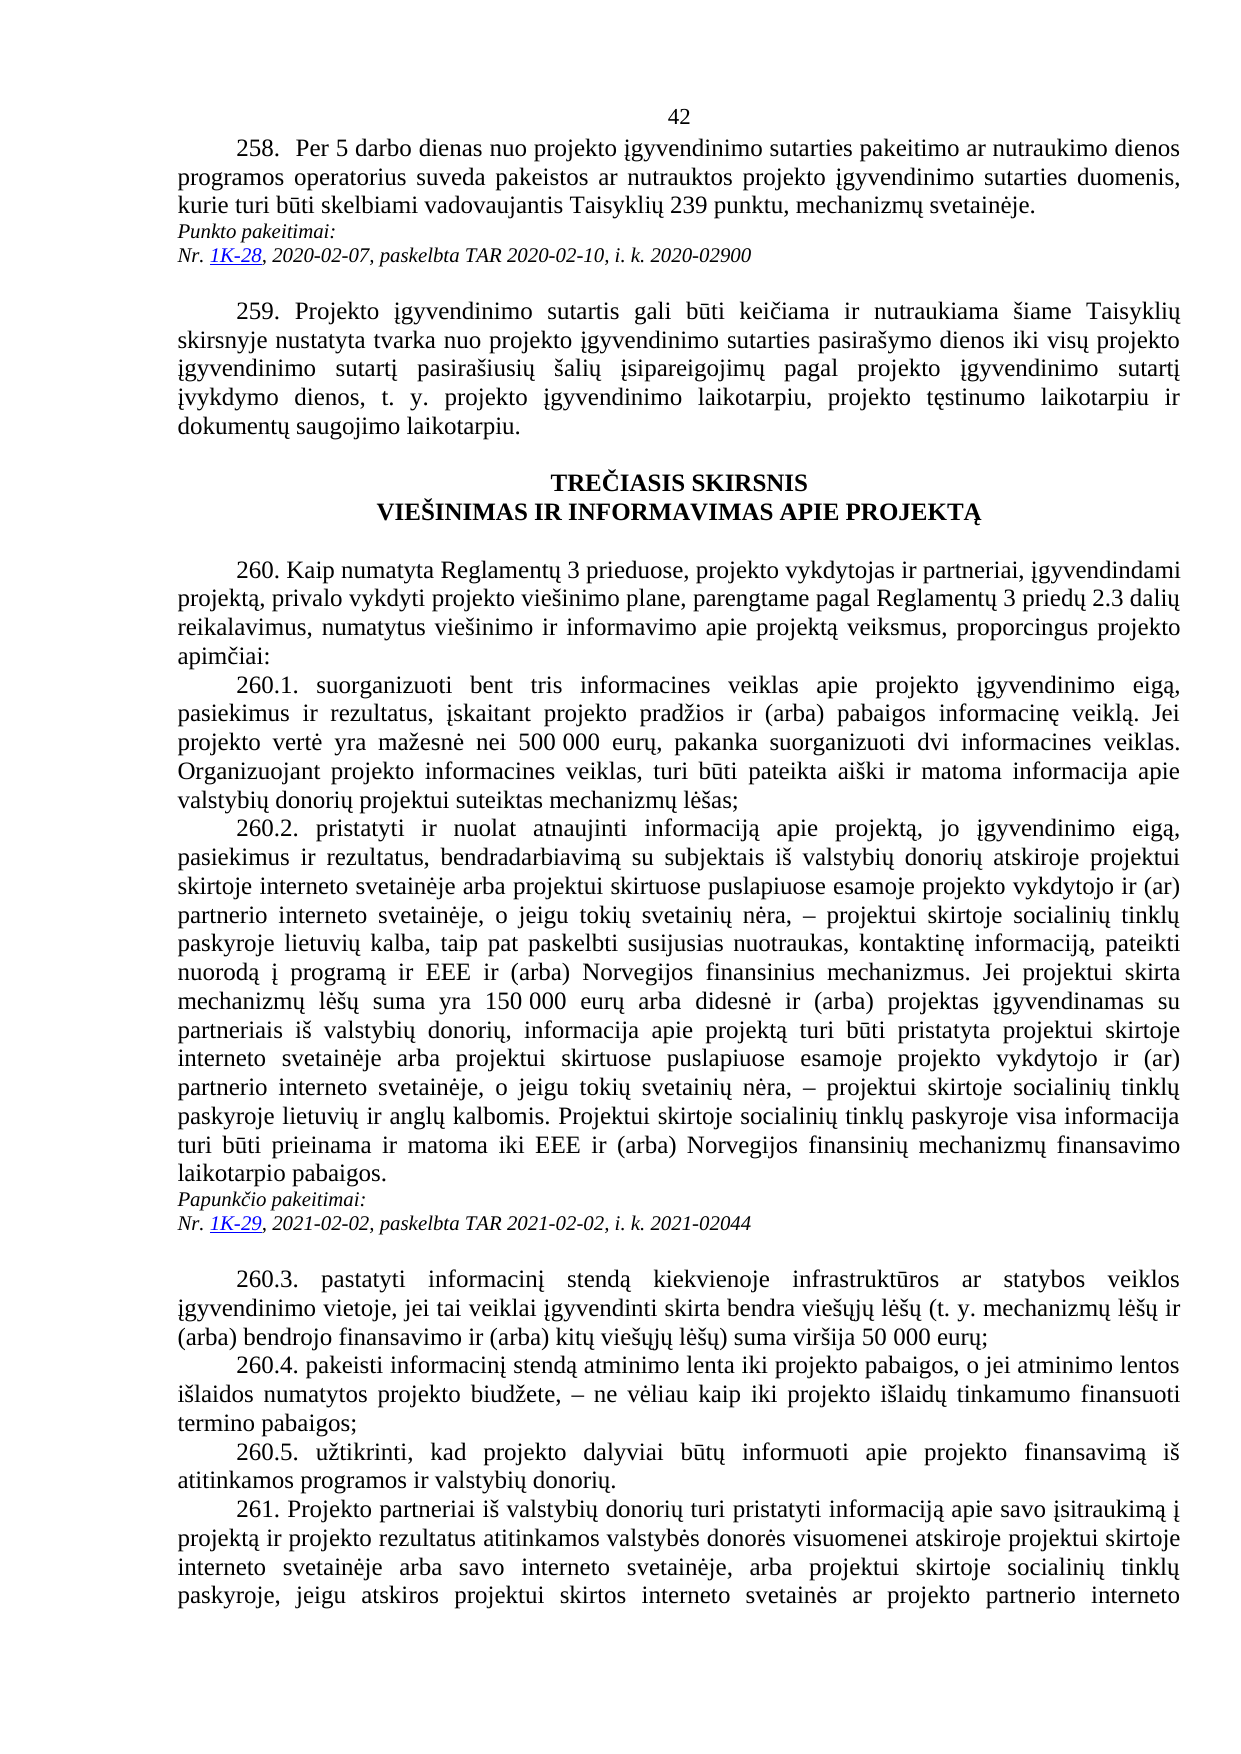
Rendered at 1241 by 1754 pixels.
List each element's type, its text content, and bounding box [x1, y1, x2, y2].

text 260.5. užtikrinti, kad projekto dalyviai būtų informuoti apie projekto finansavimą iš atitinkamos programos ir valstybių donorių. [177, 1437, 1181, 1494]
text 259. Projekto įgyvendinimo sutartis gali būti keičiama ir nutraukiama šiame Taisyklių skirsnyje nustatyta tvarka nuo projekto įgyvendinimo sutarties pasirašymo dienos iki visų projekto įgyvendinimo sutartį pasirašiusių šalių įsipareigojimų pagal projekto įgyvendinimo sutartį įvykdymo dienos, t. y. projekto įgyvendinimo laikotarpiu, projekto tęstinumo laikotarpiu ir dokumentų saugojimo laikotarpiu. [177, 296, 1181, 440]
text TREČIASIS SKIRSNIS [177, 468, 1181, 497]
text Nr. 1K-29, 2021-02-02, paskelbta TAR 2021-02-02, i. k. 2021-02044 [177, 1211, 1181, 1235]
text Papunkčio pakeitimai: [177, 1187, 1181, 1211]
text 260.4. pakeisti informacinį stendą atminimo lenta iki projekto pabaigos, o jei atminimo lentos išlaidos numatytos projekto biudžete, – ne vėliau kaip iki projekto išlaidų tinkamumo finansuoti termino pabaigos; [177, 1350, 1181, 1437]
text Punkto pakeitimai: [177, 219, 1181, 243]
text 260.1. suorganizuoti bent tris informacines veiklas apie projekto įgyvendinimo eigą, pasiekimus ir rezultatus, įskaitant projekto pradžios ir (arba) pabaigos informacinę veiklą. Jei projekto vertė yra mažesnė nei 500 000 eurų, pakanka suorganizuoti dvi informacines veiklas. Organizuojant projekto informacines veiklas, turi būti pateikta aiški ir matoma informacija apie valstybių donorių projektui suteiktas mechanizmų lėšas; [177, 670, 1181, 813]
text 261. Projekto partneriai iš valstybių donorių turi pristatyti informaciją apie savo įsitraukimą į projektą ir projekto rezultatus atitinkamos valstybės donorės visuomenei atskiroje projektui skirtoje interneto svetainėje arba savo interneto svetainėje, arba projektui skirtoje socialinių tinklų paskyroje, jeigu atskiros projektui skirtos interneto svetainės ar projekto partnerio interneto [177, 1494, 1181, 1609]
text 260.2. pristatyti ir nuolat atnaujinti informaciją apie projektą, jo įgyvendinimo eigą, pasiekimus ir rezultatus, bendradarbiavimą su subjektais iš valstybių donorių atskiroje projektui skirtoje interneto svetainėje arba projektui skirtuose puslapiuose esamoje projekto vykdytojo ir (ar) partnerio interneto svetainėje, o jeigu tokių svetainių nėra, – projektui skirtoje socialinių tinklų paskyroje lietuvių kalba, taip pat paskelbti susijusias nuotraukas, kontaktinę informaciją, pateikti nuorodą į programą ir EEE ir (arba) Norvegijos finansinius mechanizmus. Jei projektui skirta mechanizmų lėšų suma yra 150 000 eurų arba didesnė ir (arba) projektas įgyvendinamas su partneriais iš valstybių donorių, informacija apie projektą turi būti pristatyta projektui skirtoje interneto svetainėje arba projektui skirtuose puslapiuose esamoje projekto vykdytojo ir (ar) partnerio interneto svetainėje, o jeigu tokių svetainių nėra, – projektui skirtoje socialinių tinklų paskyroje lietuvių ir anglų kalbomis. Projektui skirtoje socialinių tinklų paskyroje visa informacija turi būti prieinama ir matoma iki EEE ir (arba) Norvegijos finansinių mechanizmų finansavimo laikotarpio pabaigos. [177, 813, 1181, 1187]
text 260. Kaip numatyta Reglamentų 3 prieduose, projekto vykdytojas ir partneriai, įgyvendindami projektą, privalo vykdyti projekto viešinimo plane, parengtame pagal Reglamentų 3 priedų 2.3 dalių reikalavimus, numatytus viešinimo ir informavimo apie projektą veiksmus, proporcingus projekto apimčiai: [177, 555, 1181, 670]
text VIEŠINIMAS IR INFORMAVIMAS APIE PROJEKTĄ [177, 497, 1181, 526]
text 258. Per 5 darbo dienas nuo projekto įgyvendinimo sutarties pakeitimo ar nutraukimo dienos programos operatorius suveda pakeistos ar nutrauktos projekto įgyvendinimo sutarties duomenis, kurie turi būti skelbiami vadovaujantis Taisyklių 239 punktu, mechanizmų svetainėje. [177, 133, 1181, 219]
text 260.3. pastatyti informacinį stendą kiekvienoje infrastruktūros ar statybos veiklos įgyvendinimo vietoje, jei tai veiklai įgyvendinti skirta bendra viešųjų lėšų (t. y. mechanizmų lėšų ir (arba) bendrojo finansavimo ir (arba) kitų viešųjų lėšų) suma viršija 50 000 eurų; [177, 1264, 1181, 1350]
text Nr. 1K-28, 2020-02-07, paskelbta TAR 2020-02-10, i. k. 2020-02900 [177, 243, 1181, 267]
